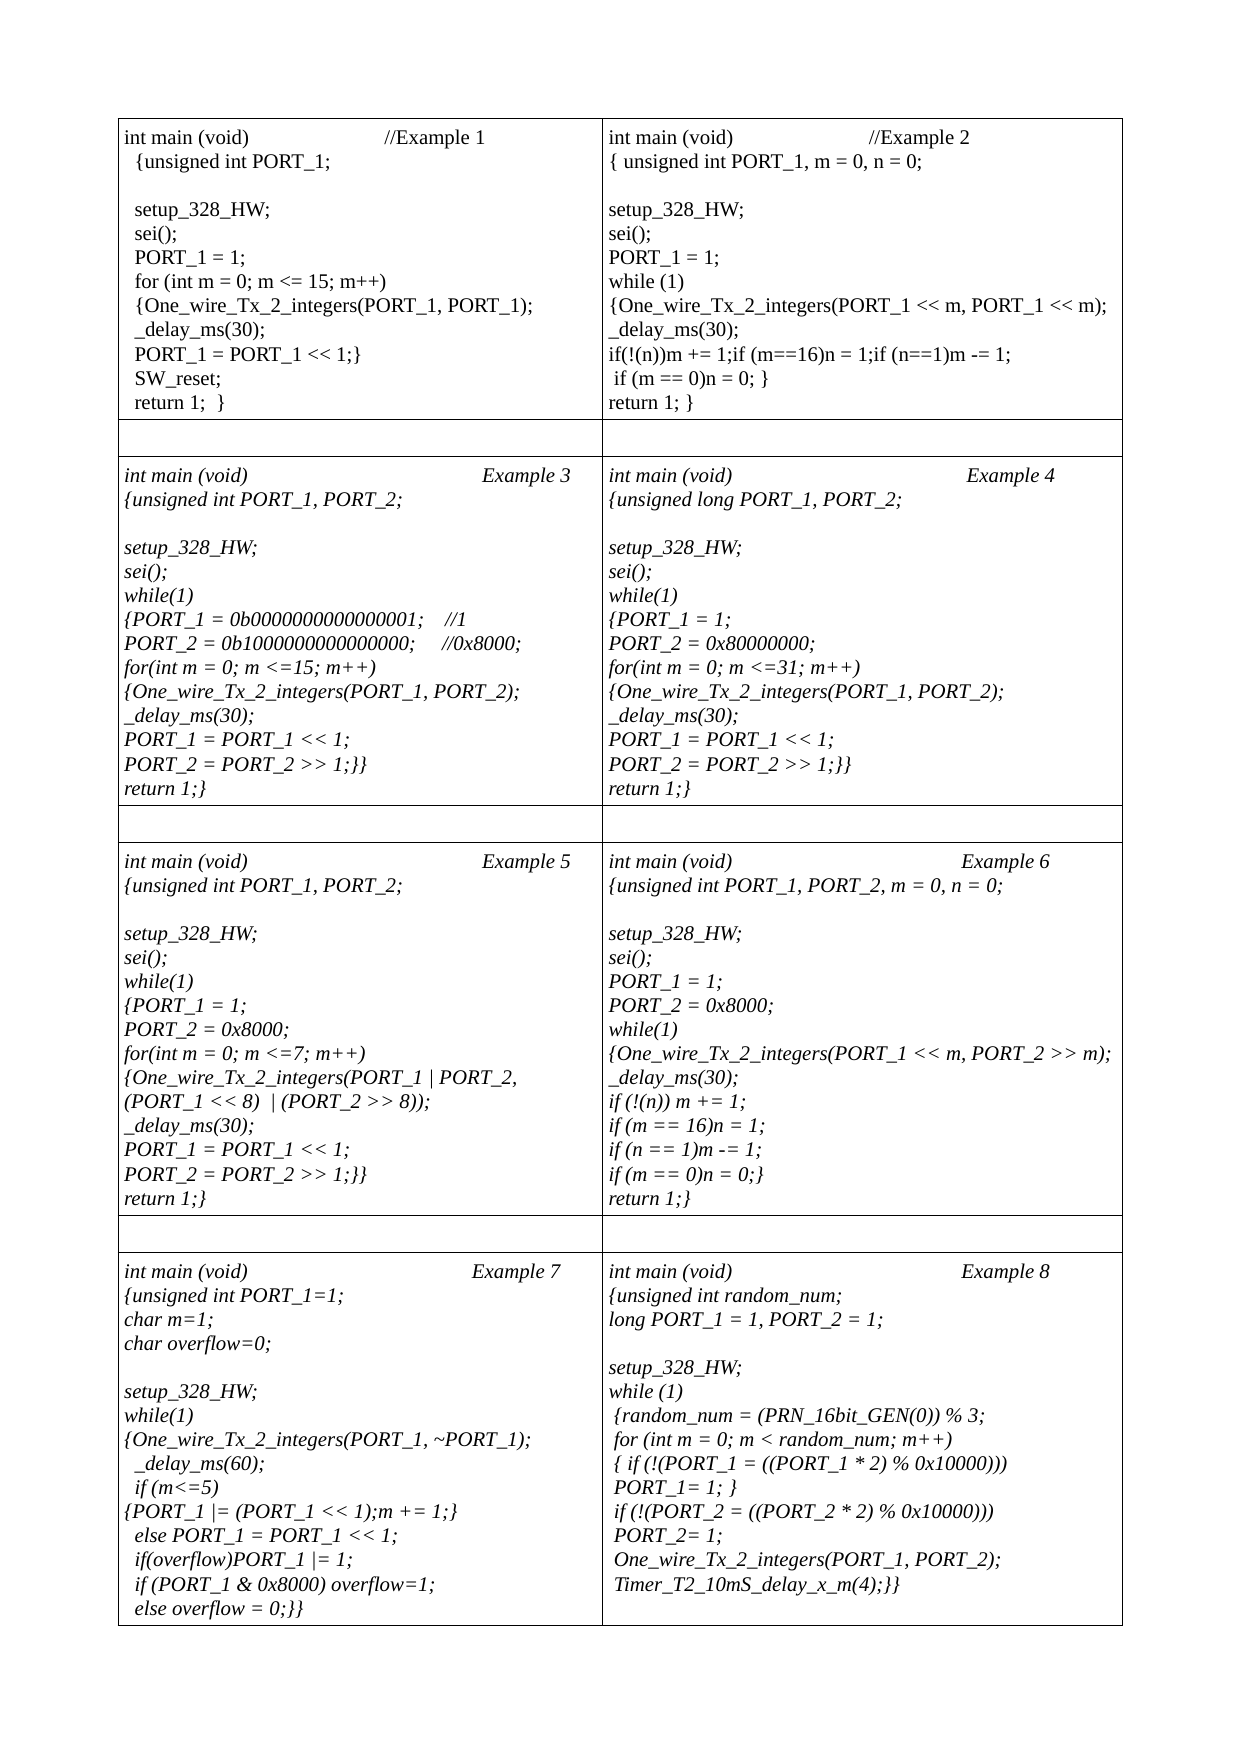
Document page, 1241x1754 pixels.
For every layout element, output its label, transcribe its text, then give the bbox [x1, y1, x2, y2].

table_header int main (void) //Example 2 { unsigned int PORT_1, m = 0, n = 0; setup_328_HW; sei(); PORT_1 = 1; while (1) {One_wire_Tx_2_integers(PORT_1 << m, PORT_1 << m); _delay_ms(30); if(!(n))m += 1;if (m==16)n = 1;if (n==1)m -= 1; if (m == 0)n = 0; } return 1; } [603, 119, 1122, 419]
table_cell [119, 1216, 602, 1252]
table_header int main (void) //Example 1 {unsigned int PORT_1; setup_328_HW; sei(); PORT_1 = 1; for (int m = 0; m <= 15; m++) {One_wire_Tx_2_integers(PORT_1, PORT_1); _delay_ms(30); PORT_1 = PORT_1 << 1;} SW_reset; return 1; } [119, 119, 602, 419]
table_cell [603, 806, 1122, 842]
table_cell int main (void) Example 5 {unsigned int PORT_1, PORT_2; setup_328_HW; sei(); while(1) {PORT_1 = 1; PORT_2 = 0x8000; for(int m = 0; m <=7; m++) {One_wire_Tx_2_integers(PORT_1 | PORT_2, (PORT_1 << 8) | (PORT_2 >> 8)); _delay_ms(30); PORT_1 = PORT_1 << 1; PORT_2 = PORT_2 >> 1;}} return 1;} [119, 843, 602, 1215]
table_cell int main (void) Example 7 {unsigned int PORT_1=1; char m=1; char overflow=0; setup_328_HW; while(1) {One_wire_Tx_2_integers(PORT_1, ~PORT_1); _delay_ms(60); if (m<=5) {PORT_1 |= (PORT_1 << 1);m += 1;} else PORT_1 = PORT_1 << 1; if(overflow)PORT_1 |= 1; if (PORT_1 & 0x8000) overflow=1; else overflow = 0;}} [119, 1253, 602, 1625]
table_cell [119, 420, 602, 456]
table_cell [603, 420, 1122, 456]
table_cell int main (void) Example 4 {unsigned long PORT_1, PORT_2; setup_328_HW; sei(); while(1) {PORT_1 = 1; PORT_2 = 0x80000000; for(int m = 0; m <=31; m++) {One_wire_Tx_2_integers(PORT_1, PORT_2); _delay_ms(30); PORT_1 = PORT_1 << 1; PORT_2 = PORT_2 >> 1;}} return 1;} [603, 457, 1122, 805]
table_cell int main (void) Example 3 {unsigned int PORT_1, PORT_2; setup_328_HW; sei(); while(1) {PORT_1 = 0b0000000000000001; //1 PORT_2 = 0b1000000000000000; //0x8000; for(int m = 0; m <=15; m++) {One_wire_Tx_2_integers(PORT_1, PORT_2); _delay_ms(30); PORT_1 = PORT_1 << 1; PORT_2 = PORT_2 >> 1;}} return 1;} [119, 457, 602, 805]
table_cell [119, 806, 602, 842]
table_cell [603, 1216, 1122, 1252]
table_cell int main (void) Example 8 {unsigned int random_num; long PORT_1 = 1, PORT_2 = 1; setup_328_HW; while (1) {random_num = (PRN_16bit_GEN(0)) % 3; for (int m = 0; m < random_num; m++) { if (!(PORT_1 = ((PORT_1 * 2) % 0x10000))) PORT_1= 1; } if (!(PORT_2 = ((PORT_2 * 2) % 0x10000))) PORT_2= 1; One_wire_Tx_2_integers(PORT_1, PORT_2); Timer_T2_10mS_delay_x_m(4);}} [603, 1253, 1122, 1625]
table_cell int main (void) Example 6 {unsigned int PORT_1, PORT_2, m = 0, n = 0; setup_328_HW; sei(); PORT_1 = 1; PORT_2 = 0x8000; while(1) {One_wire_Tx_2_integers(PORT_1 << m, PORT_2 >> m); _delay_ms(30); if (!(n)) m += 1; if (m == 16)n = 1; if (n == 1)m -= 1; if (m == 0)n = 0;} return 1;} [603, 843, 1122, 1215]
